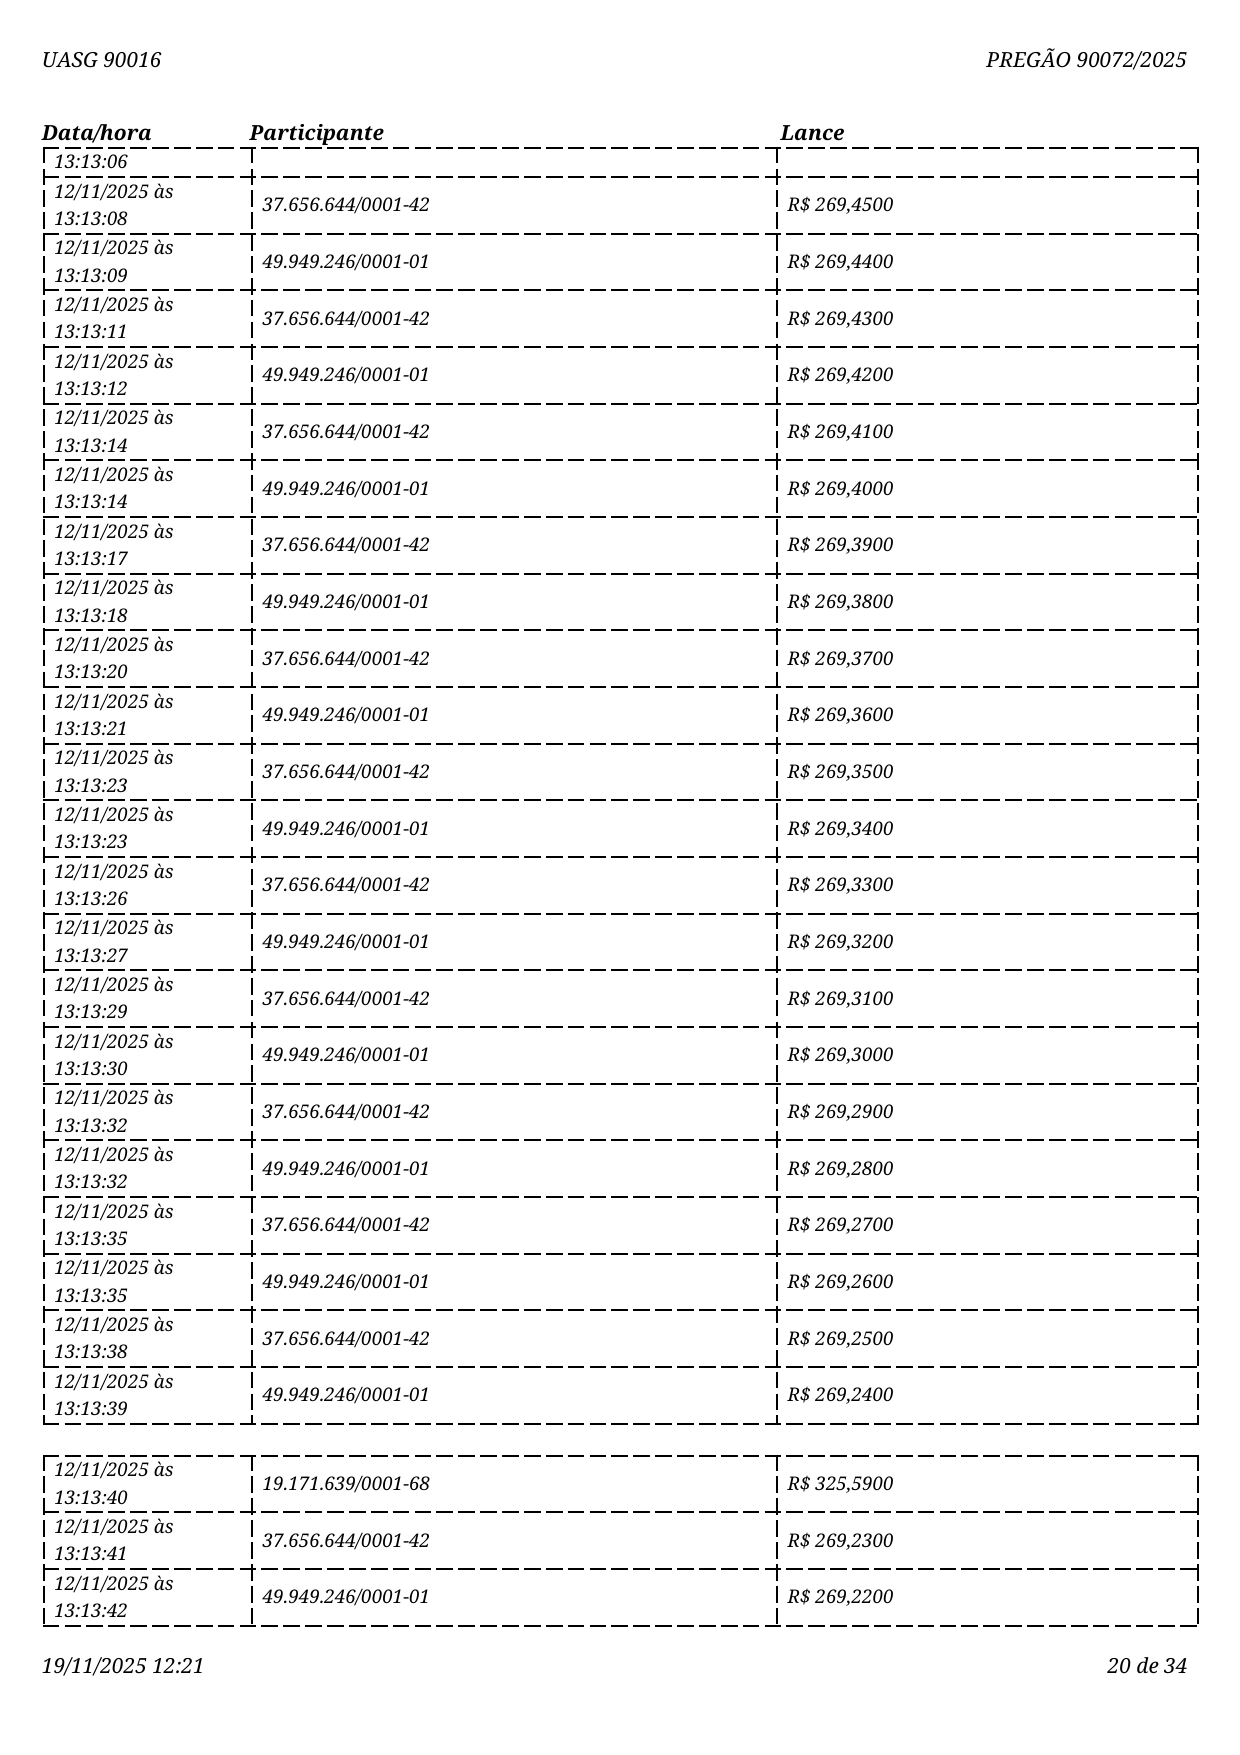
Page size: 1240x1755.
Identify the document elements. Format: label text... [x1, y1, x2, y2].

table_cell R$ 269,3400 [777, 799, 1198, 856]
table_cell 49.949.246/0001-01 [252, 573, 777, 629]
table_cell 37.656.644/0001-42 [252, 1196, 777, 1253]
table_cell R$ 269,2900 [777, 1083, 1198, 1139]
table_cell 37.656.644/0001-42 [252, 516, 777, 573]
table_cell R$ 269,2400 [777, 1366, 1198, 1423]
table_cell R$ 269,2500 [777, 1309, 1198, 1366]
table_cell 12/11/2025 às 13:13:20 [44, 629, 252, 686]
table_cell 49.949.246/0001-01 [252, 913, 777, 969]
table_cell 12/11/2025 às 13:13:08 [44, 176, 252, 233]
table_cell 12/11/2025 às 13:13:14 [44, 403, 252, 459]
table_cell 37.656.644/0001-42 [252, 743, 777, 799]
table_cell 12/11/2025 às 13:13:27 [44, 913, 252, 969]
table_cell R$ 269,3500 [777, 743, 1198, 799]
table_cell 49.949.246/0001-01 [252, 1568, 777, 1624]
table_cell 49.949.246/0001-01 [252, 686, 777, 743]
table_cell R$ 269,2300 [777, 1511, 1198, 1568]
table_cell 12/11/2025 às 13:13:11 [44, 289, 252, 346]
table_cell 12/11/2025 às 13:13:23 [44, 799, 252, 856]
table_cell 13:13:06 [44, 147, 252, 176]
table_cell R$ 269,3200 [777, 913, 1198, 969]
table_cell 49.949.246/0001-01 [252, 459, 777, 516]
table_header 12/11/2025 às 13:13:40 [44, 1455, 252, 1511]
table_cell 49.949.246/0001-01 [252, 799, 777, 856]
table_cell 37.656.644/0001-42 [252, 289, 777, 346]
table_cell 12/11/2025 às 13:13:35 [44, 1196, 252, 1253]
table_cell 12/11/2025 às 13:13:39 [44, 1366, 252, 1423]
table_cell 12/11/2025 às 13:13:18 [44, 573, 252, 629]
table_cell 12/11/2025 às 13:13:26 [44, 856, 252, 913]
table_cell 49.949.246/0001-01 [252, 346, 777, 403]
table_cell R$ 269,4300 [777, 289, 1198, 346]
table_cell 37.656.644/0001-42 [252, 403, 777, 459]
table_cell 49.949.246/0001-01 [252, 1366, 777, 1423]
table_cell R$ 269,3300 [777, 856, 1198, 913]
table_cell 12/11/2025 às 13:13:14 [44, 459, 252, 516]
table_cell R$ 269,3000 [777, 1026, 1198, 1083]
table_cell 12/11/2025 às 13:13:30 [44, 1026, 252, 1083]
table_cell R$ 269,4400 [777, 233, 1198, 289]
table_cell R$ 269,4500 [777, 176, 1198, 233]
table_cell 12/11/2025 às 13:13:21 [44, 686, 252, 743]
table_cell 12/11/2025 às 13:13:32 [44, 1083, 252, 1139]
table_cell 49.949.246/0001-01 [252, 1139, 777, 1196]
table_cell R$ 269,4100 [777, 403, 1198, 459]
table_cell 37.656.644/0001-42 [252, 176, 777, 233]
table_cell 49.949.246/0001-01 [252, 1253, 777, 1309]
table_cell 12/11/2025 às 13:13:42 [44, 1568, 252, 1624]
table_cell R$ 269,2800 [777, 1139, 1198, 1196]
table_cell 12/11/2025 às 13:13:17 [44, 516, 252, 573]
table_cell 12/11/2025 às 13:13:12 [44, 346, 252, 403]
table_header 19.171.639/0001-68 [252, 1455, 777, 1511]
table_cell 37.656.644/0001-42 [252, 1511, 777, 1568]
table_cell 12/11/2025 às 13:13:41 [44, 1511, 252, 1568]
table_cell 49.949.246/0001-01 [252, 1026, 777, 1083]
table_cell [252, 147, 777, 176]
table_cell R$ 269,2200 [777, 1568, 1198, 1624]
table_cell R$ 269,3800 [777, 573, 1198, 629]
table_cell 49.949.246/0001-01 [252, 233, 777, 289]
table_cell 12/11/2025 às 13:13:38 [44, 1309, 252, 1366]
table_header R$ 325,5900 [777, 1455, 1198, 1511]
table_cell 12/11/2025 às 13:13:23 [44, 743, 252, 799]
table_cell R$ 269,3100 [777, 969, 1198, 1026]
table_cell 37.656.644/0001-42 [252, 1309, 777, 1366]
table_cell R$ 269,3700 [777, 629, 1198, 686]
table_cell 12/11/2025 às 13:13:09 [44, 233, 252, 289]
table_cell R$ 269,4000 [777, 459, 1198, 516]
table_cell 12/11/2025 às 13:13:29 [44, 969, 252, 1026]
table_cell 37.656.644/0001-42 [252, 856, 777, 913]
table_cell R$ 269,4200 [777, 346, 1198, 403]
table_cell 12/11/2025 às 13:13:35 [44, 1253, 252, 1309]
table_cell 37.656.644/0001-42 [252, 1083, 777, 1139]
table_cell R$ 269,2600 [777, 1253, 1198, 1309]
table_cell [777, 147, 1198, 176]
table_cell 37.656.644/0001-42 [252, 969, 777, 1026]
table_cell 12/11/2025 às 13:13:32 [44, 1139, 252, 1196]
table_cell R$ 269,3600 [777, 686, 1198, 743]
table_cell 37.656.644/0001-42 [252, 629, 777, 686]
table_cell R$ 269,3900 [777, 516, 1198, 573]
table_cell R$ 269,2700 [777, 1196, 1198, 1253]
